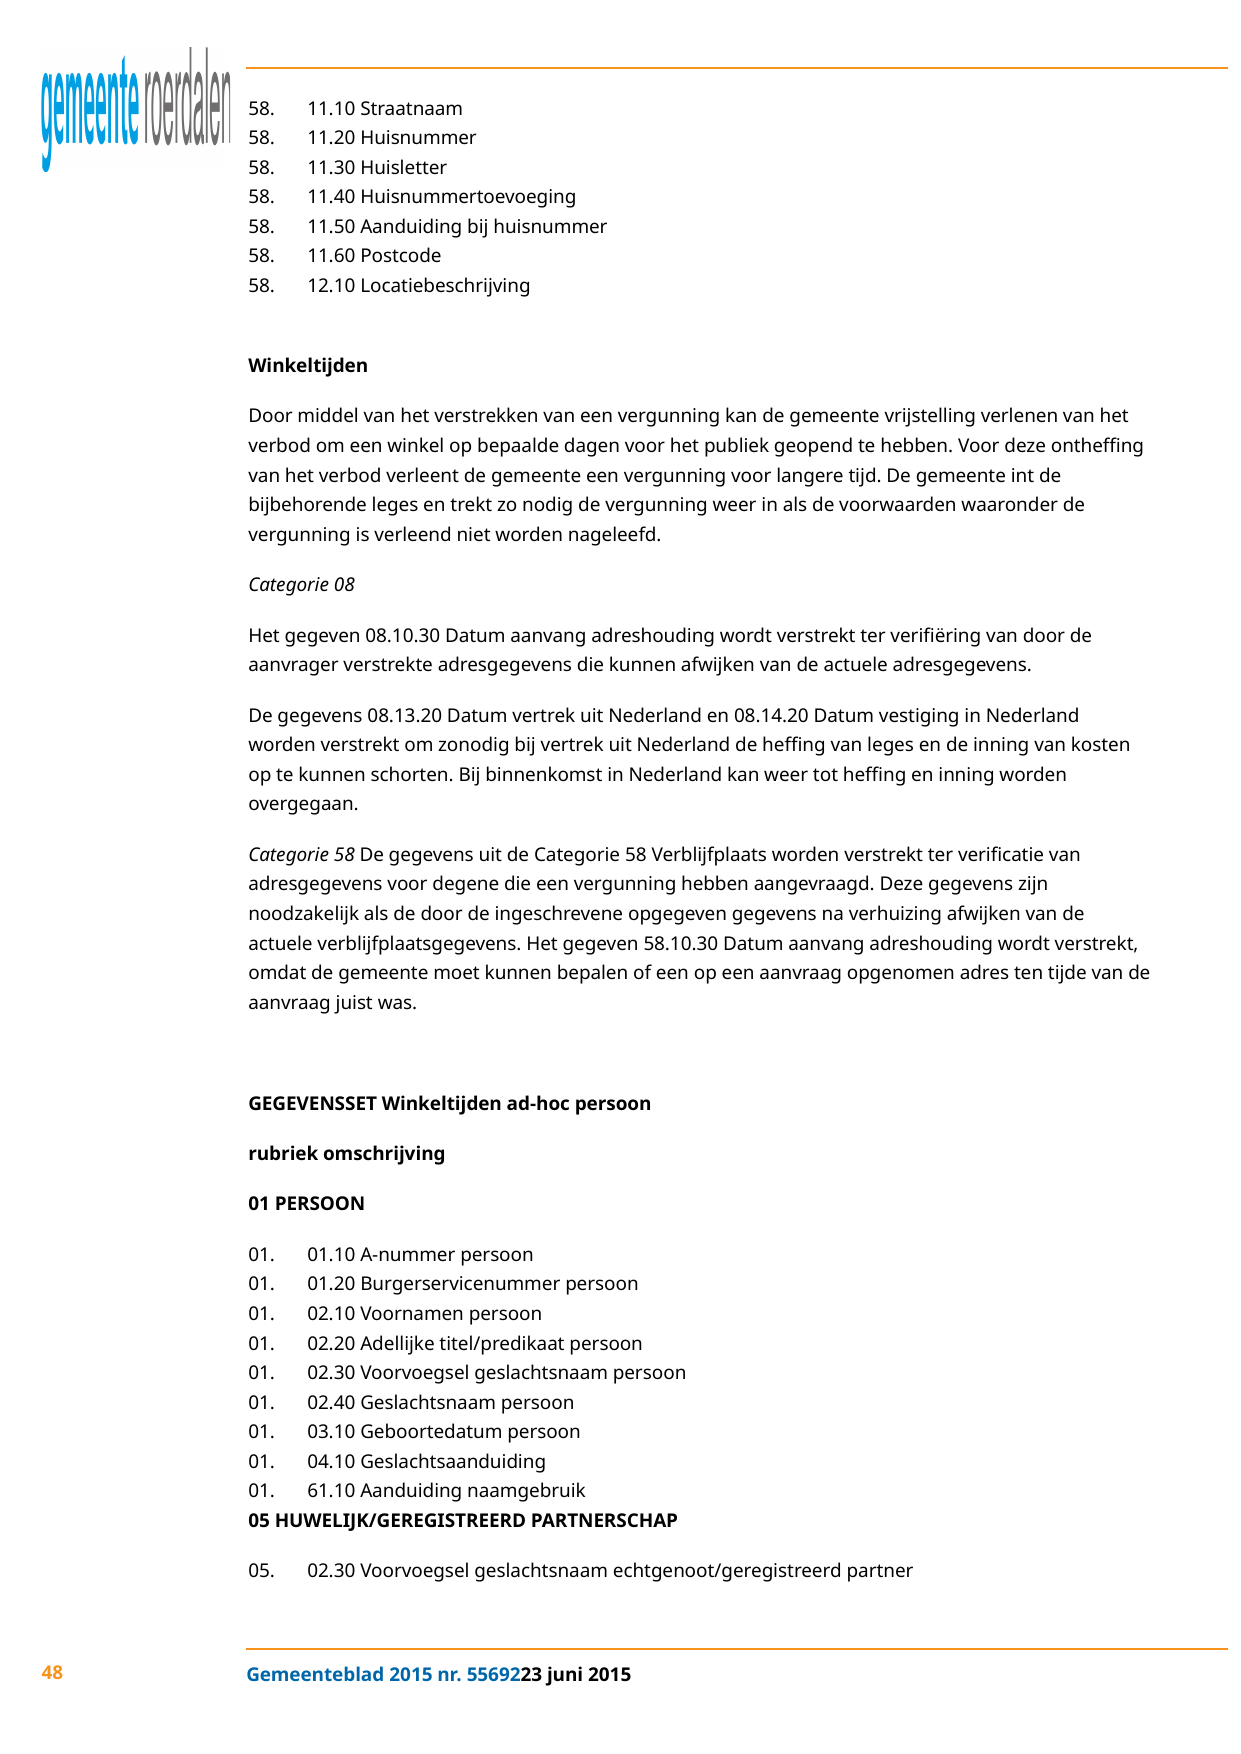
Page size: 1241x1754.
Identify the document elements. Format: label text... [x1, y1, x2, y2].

list 02.30 Voorvoegsel geslachtsnaam echtgenoot/geregistreerd partner [248, 1558, 1152, 1583]
text 01 PERSOON [248, 1191, 1152, 1216]
list 02.20 Adellijke titel/predikaat persoon [248, 1330, 1152, 1356]
picture [41, 47, 231, 172]
text rubriek omschrijving [248, 1140, 1152, 1166]
text De gegevens 08.13.20 Datum vertrek uit Nederland en 08.14.20 Datum vestiging in Nederland worden verstrekt om zonodig bij vertrek uit Nederland de heffing van leges en de inning van kosten op te kunnen schorten. Bij binnenkomst in Nederland kan weer tot heffing en inning worden overgegaan. [248, 702, 1152, 816]
list 61.10 Aanduiding naamgebruik [248, 1478, 1152, 1503]
picture [41, 134, 48, 172]
list 01.10 A-nummer persoon [248, 1241, 1152, 1267]
list 11.50 Aanduiding bij huisnummer [248, 213, 1152, 239]
text GEGEVENSSET Winkeltijden ad-hoc persoon [248, 1090, 1152, 1116]
text Door middel van het verstrekken van een vergunning kan de gemeente vrijstelling verlenen van het verbod om een winkel op bepaalde dagen voor het publiek geopend te hebben. Voor deze ontheffing van het verbod verleent de gemeente een vergunning voor langere tijd. De gemeente int de bijbehorende leges en trekt zo nodig de vergunning weer in als de voorwaarden waaronder de vergunning is verleend niet worden nageleefd. [248, 403, 1152, 547]
list 11.40 Huisnummertoevoeging [248, 183, 1152, 209]
text Het gegeven 08.10.30 Datum aanvang adreshouding wordt verstrekt ter verifiëring van door de aanvrager verstrekte adresgegevens die kunnen afwijken van de actuele adresgegevens. [248, 622, 1152, 677]
list 01.20 Burgerservicenummer persoon [248, 1271, 1152, 1296]
text Winkeltijden [248, 352, 1152, 378]
text Categorie 08 [248, 571, 1152, 597]
list 02.10 Voornamen persoon [248, 1300, 1152, 1326]
list 11.10 Straatnaam [248, 95, 1152, 121]
list 04.10 Geslachtsaanduiding [248, 1448, 1152, 1474]
list 12.10 Locatiebeschrijving [248, 272, 1152, 298]
text 05 HUWELIJK/GEREGISTREERD PARTNERSCHAP [248, 1507, 1152, 1533]
list 02.30 Voorvoegsel geslachtsnaam persoon [248, 1359, 1152, 1385]
list 03.10 Geboortedatum persoon [248, 1418, 1152, 1444]
text Categorie 58 De gegevens uit de Categorie 58 Verblijfplaats worden verstrekt ter verificatie van adresgegevens voor degene die een vergunning hebben aangevraagd. Deze gegevens zijn noodzakelijk als de door de ingeschrevene opgegeven gegevens na verhuizing afwijken van de actuele verblijfplaatsgegevens. Het gegeven 58.10.30 Datum aanvang adreshouding wordt verstrekt, omdat de gemeente moet kunnen bepalen of een op een aanvraag opgenomen adres ten tijde van de aanvraag juist was. [248, 841, 1152, 1015]
list 02.40 Geslachtsnaam persoon [248, 1389, 1152, 1415]
list 11.30 Huisletter [248, 154, 1152, 180]
list 11.60 Postcode [248, 243, 1152, 268]
list 11.20 Huisnummer [248, 124, 1152, 150]
